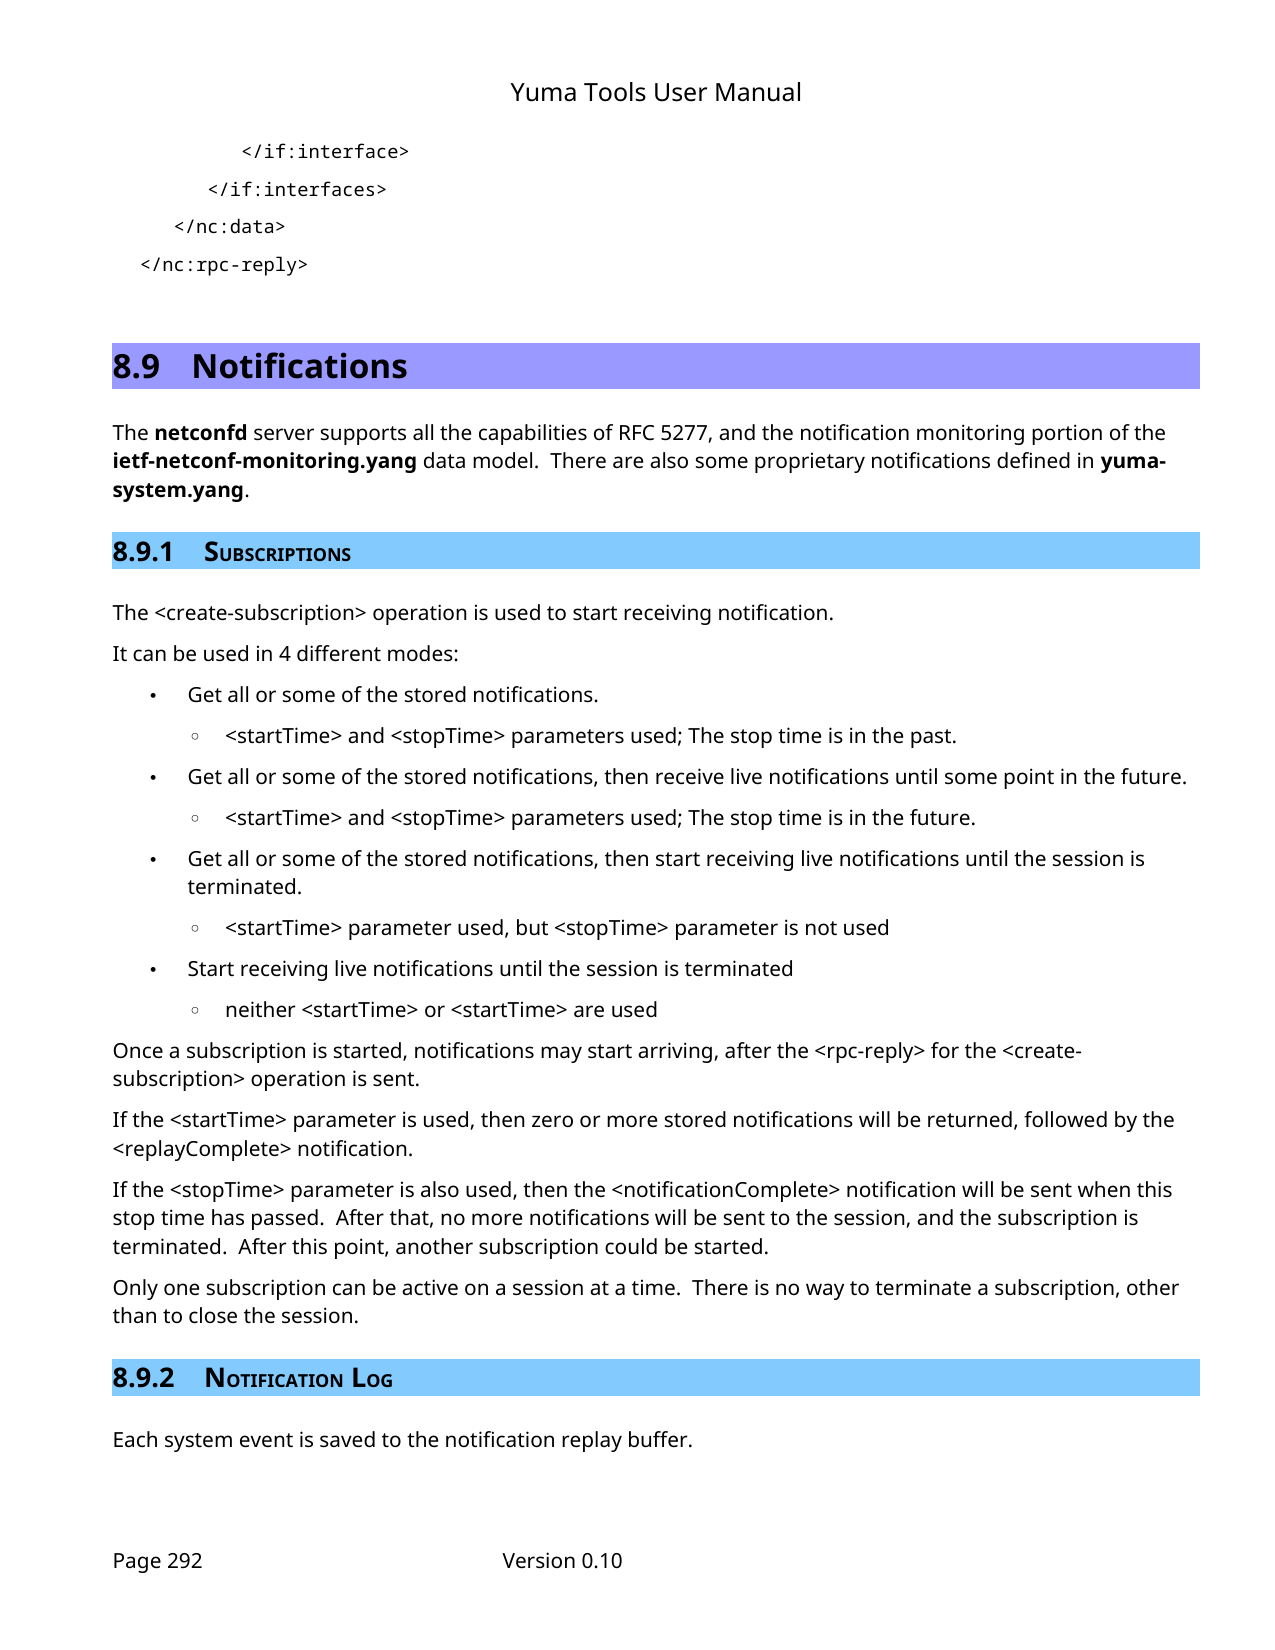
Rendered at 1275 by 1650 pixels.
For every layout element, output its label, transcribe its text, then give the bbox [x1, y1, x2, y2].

subtitle Notification Log [112, 1359, 1200, 1396]
text Each system event is saved to the notification replay buffer. [112, 1425, 1200, 1453]
list <startTime> and <stopTime> parameters used; The stop time is in the future. [187, 803, 1200, 831]
text Once a subscription is started, notifications may start arriving, after the <rpc-reply> for the <create-subscription> operation is sent. [112, 1036, 1200, 1093]
list Get all or some of the stored notifications. [150, 680, 1200, 709]
text </nc:data> [139, 213, 1200, 239]
text Only one subscription can be active on a session at a time. There is no way to terminate a subscription, other than to close the session. [112, 1273, 1200, 1329]
text The <create-subscription> operation is used to start receiving notification. [112, 598, 1200, 627]
list Get all or some of the stored notifications, then start receiving live notifications until the session is terminated. [150, 844, 1200, 901]
subtitle Subscriptions [112, 532, 1200, 569]
list Get all or some of the stored notifications, then receive live notifications until some point in the future. [150, 762, 1200, 791]
text </nc:rpc-reply> [139, 251, 1200, 277]
text The netconfd server supports all the capabilities of RFC 5277, and the notification monitoring portion of the ietf-netconf-monitoring.yang data model. There are also some proprietary notifications defined in yuma-system.yang. [112, 418, 1200, 503]
text </if:interface> [139, 138, 1200, 164]
list neither <startTime> or <startTime> are used [187, 995, 1200, 1024]
text If the <startTime> parameter is used, then zero or more stored notifications will be returned, followed by the <replayComplete> notification. [112, 1106, 1200, 1162]
text It can be used in 4 different modes: [112, 639, 1200, 668]
list <startTime> and <stopTime> parameters used; The stop time is in the past. [187, 721, 1200, 749]
text If the <stopTime> parameter is also used, then the <notificationComplete> notification will be sent when this stop time has passed. After that, no more notifications will be sent to the session, and the subscription is terminated. After this point, another subscription could be started. [112, 1175, 1200, 1260]
list Start receiving live notifications until the session is terminated [150, 954, 1200, 983]
subtitle Notifications [112, 343, 1200, 389]
text </if:interfaces> [139, 176, 1200, 202]
list <startTime> parameter used, but <stopTime> parameter is not used [187, 913, 1200, 942]
